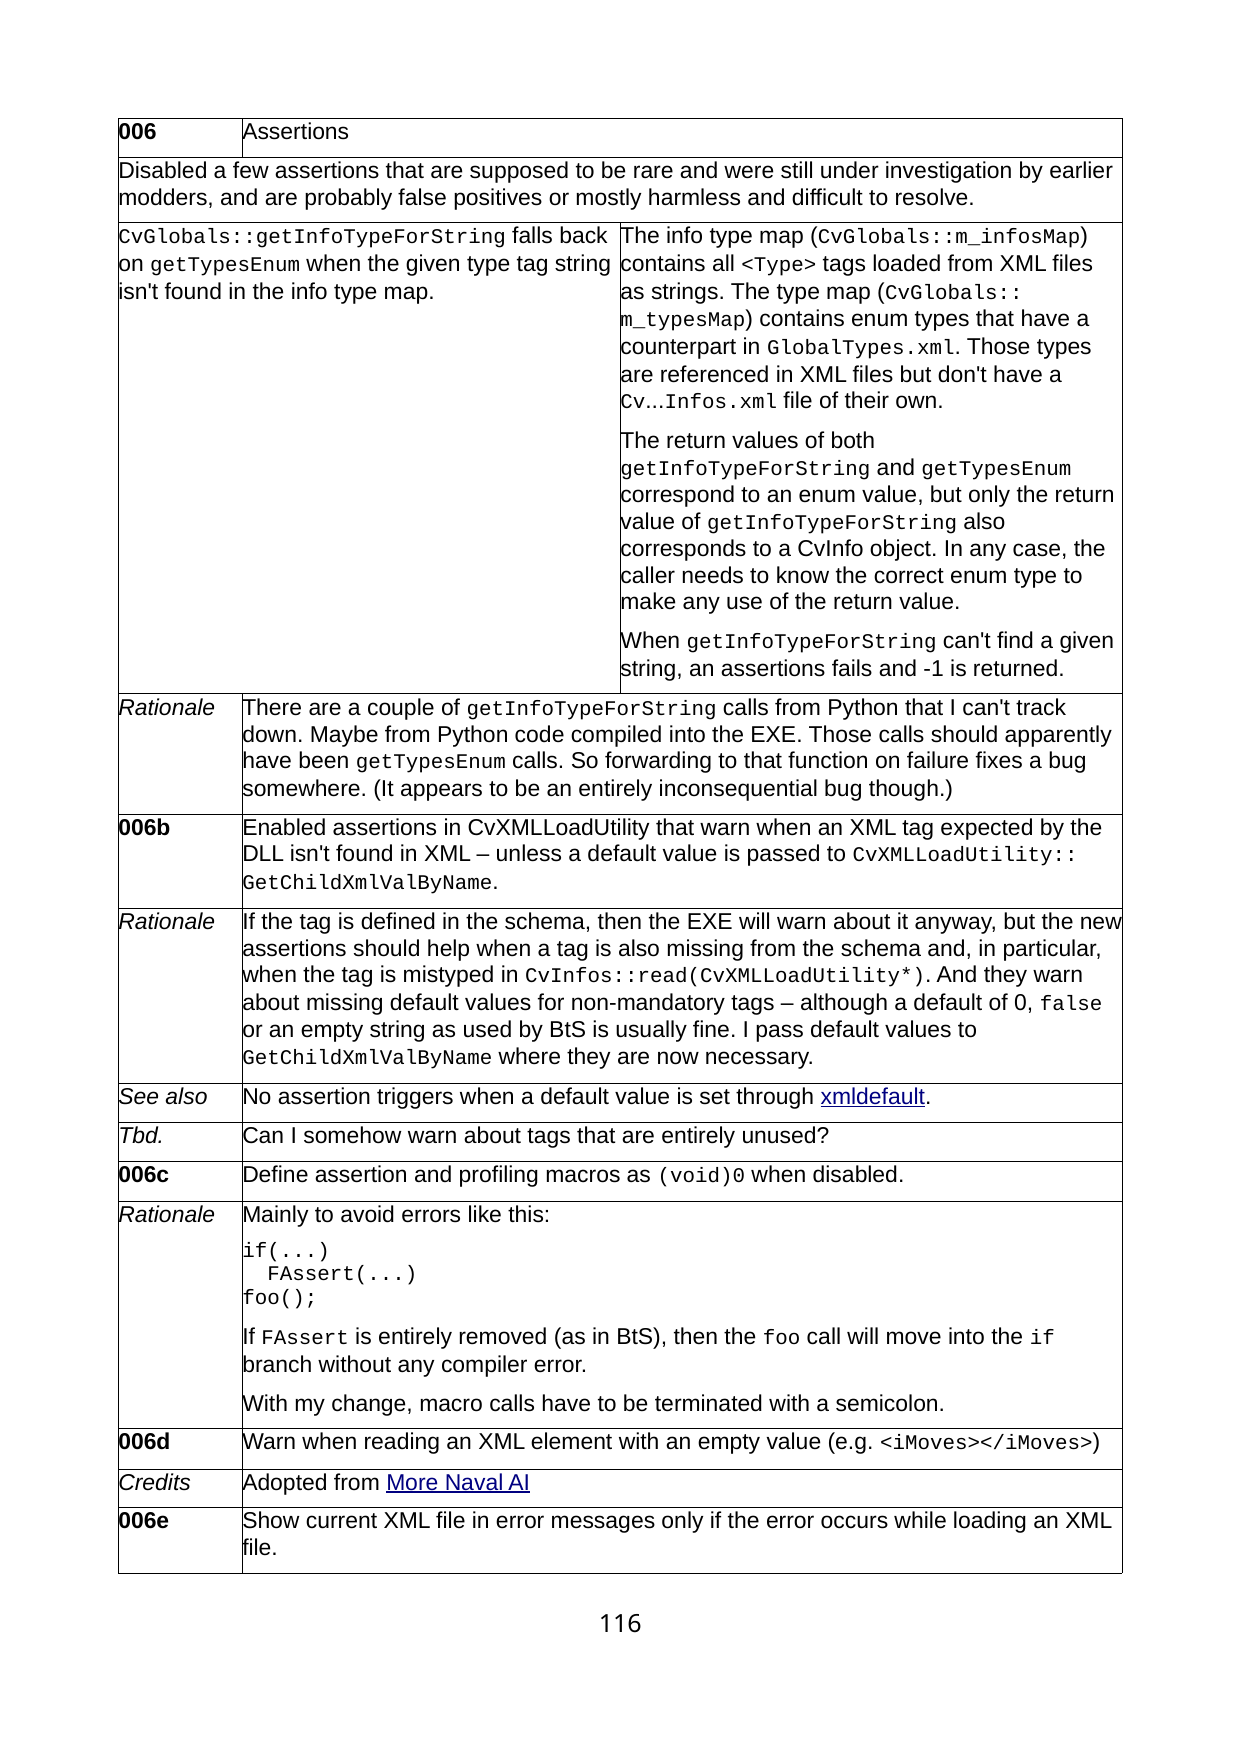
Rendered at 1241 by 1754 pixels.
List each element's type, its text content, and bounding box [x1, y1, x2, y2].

table_header Assertions [243, 119, 1122, 157]
table_cell Warn when reading an XML element with an empty value (e.g. <iMoves></iMoves>) [243, 1429, 1122, 1468]
table_cell Adopted from More Naval AI [243, 1470, 1122, 1507]
table_cell Tbd. [119, 1123, 242, 1161]
table_cell Rationale [119, 909, 242, 1083]
table_cell Define assertion and profiling macros as (void)0 when disabled. [243, 1162, 1122, 1201]
table_cell 006c [119, 1162, 242, 1201]
table_cell If the tag is defined in the schema, then the EXE will warn about it anyway, but the new assertions should help when a tag is also missing from the schema and, in particular, when the tag is mistyped in CvInfos::read(CvXMLLoadUtility*). And they warn about missing default values for non-mandatory tags – although a default of 0, false or an empty string as used by BtS is usually fine. I pass default values to GetChildXmlValByName where they are now necessary. [243, 909, 1122, 1083]
table_cell Mainly to avoid errors like this: if(...) FAssert(...) foo(); If FAssert is entirely removed (as in BtS), then the foo call will move into the if branch without any compiler error. With my change, macro calls have to be terminated with a semicolon. [243, 1202, 1122, 1428]
table_cell 006b [119, 815, 242, 908]
table_header 006 [119, 119, 242, 157]
table_cell Disabled a few assertions that are supposed to be rare and were still under investigation by earlier modders, and are probably false positives or mostly harmless and difficult to resolve. [119, 158, 1122, 222]
table_cell Enabled assertions in CvXMLLoadUtility that warn when an XML tag expected by the DLL isn't found in XML – unless a default value is passed to CvXMLLoadUtility:: GetChildXmlValByName. [243, 815, 1122, 908]
table_cell Rationale [119, 1202, 242, 1428]
table_cell See also [119, 1084, 242, 1122]
table_cell Show current XML file in error messages only if the error occurs while loading an XML file. [243, 1508, 1122, 1572]
table_cell 006e [119, 1508, 242, 1572]
table_cell CvGlobals::getInfoTypeForString falls back on getTypesEnum when the given type tag string isn't found in the info type map. [119, 223, 620, 693]
table_cell Rationale [119, 694, 242, 814]
table_cell No assertion triggers when a default value is set through xmldefault. [243, 1084, 1122, 1122]
table_cell There are a couple of getInfoTypeForString calls from Python that I can't track down. Maybe from Python code compiled into the EXE. Those calls should apparently have been getTypesEnum calls. So forwarding to that function on failure fixes a bug somewhere. (It appears to be an entirely inconsequential bug though.) [243, 694, 1122, 814]
table_cell 006d [119, 1429, 242, 1468]
table_cell Credits [119, 1470, 242, 1507]
table_cell The info type map (CvGlobals::m_infosMap) contains all <Type> tags loaded from XML files as strings. The type map (CvGlobals:: m_typesMap) contains enum types that have a counterpart in GlobalTypes.xml. Those types are referenced in XML files but don't have a Cv...Infos.xml file of their own. The return values of both getInfoTypeForString and getTypesEnum correspond to an enum value, but only the return value of getInfoTypeForString also corresponds to a CvInfo object. In any case, the caller needs to know the correct enum type to make any use of the return value. When getInfoTypeForString can't find a given string, an assertions fails and -1 is returned. [621, 223, 1122, 693]
table_cell Can I somehow warn about tags that are entirely unused? [243, 1123, 1122, 1161]
